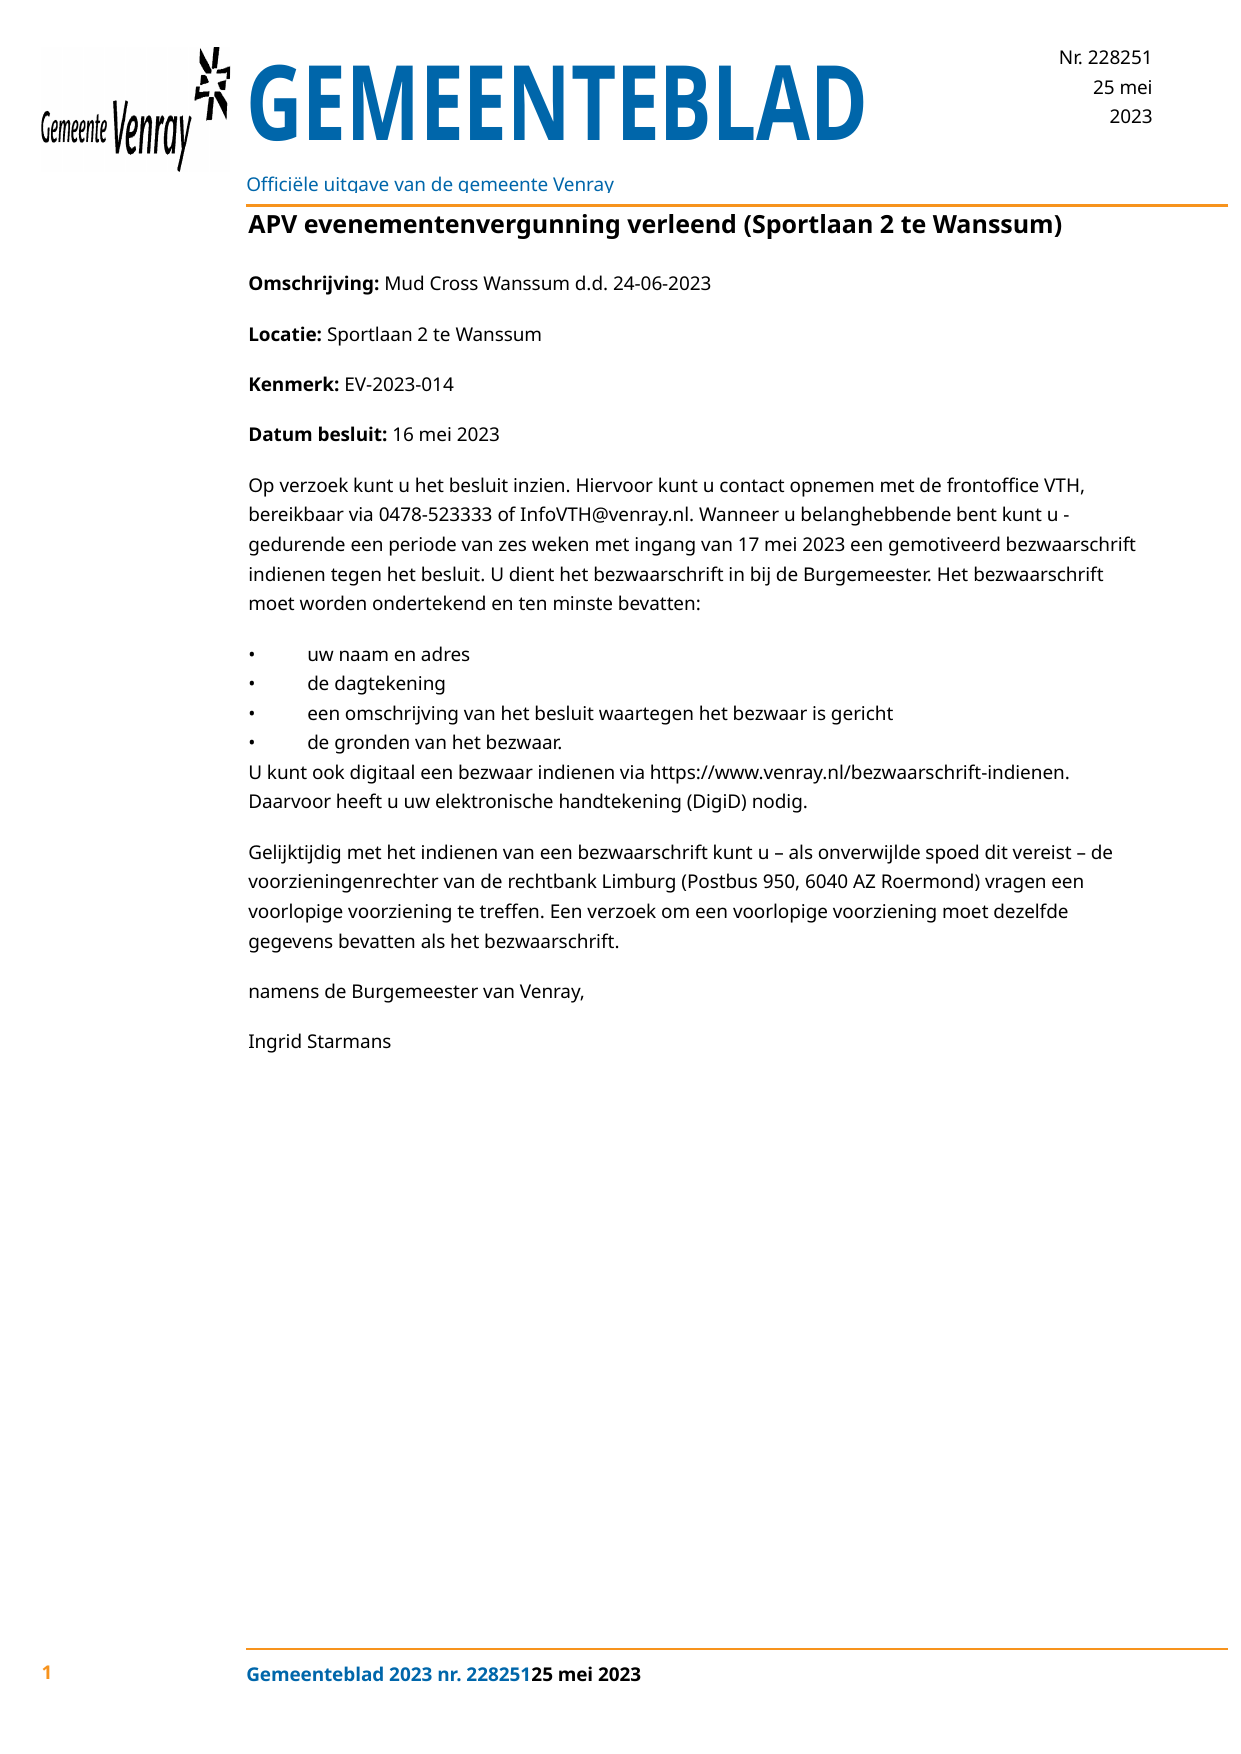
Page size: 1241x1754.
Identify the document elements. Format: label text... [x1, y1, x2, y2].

text Ingrid Starmans [248, 1029, 1152, 1054]
text Gelijktijdig met het indienen van een bezwaarschrift kunt u – als onverwijlde spoed dit vereist – de voorzieningenrechter van de rechtbank Limburg (Postbus 950, 6040 AZ Roermond) vragen een voorlopige voorziening te treffen. Een verzoek om een voorlopige voorziening moet dezelfde gegevens bevatten als het bezwaarschrift. [248, 839, 1152, 953]
list de dagtekening [248, 670, 1152, 696]
picture [41, 47, 231, 172]
text namens de Burgemeester van Venray, [248, 978, 1152, 1004]
list een omschrijving van het besluit waartegen het bezwaar is gericht [248, 700, 1152, 726]
list de gronden van het bezwaar. [248, 729, 1152, 755]
text APV evenementenvergunning verleend (Sportlaan 2 te Wanssum) [248, 207, 1152, 241]
list uw naam en adres [248, 641, 1152, 666]
text Locatie: Sportlaan 2 te Wanssum [248, 321, 1152, 346]
text Omschrijving: Mud Cross Wanssum d.d. 24-06-2023 [248, 270, 1152, 296]
text Kenmerk: EV-2023-014 [248, 371, 1152, 397]
text Op verzoek kunt u het besluit inzien. Hiervoor kunt u contact opnemen met de frontoffice VTH, bereikbaar via 0478-523333 of InfoVTH@venray.nl. Wanneer u belanghebbende bent kunt u - gedurende een periode van zes weken met ingang van 17 mei 2023 een gemotiveerd bezwaarschrift indienen tegen het besluit. U dient het bezwaarschrift in bij de Burgemeester. Het bezwaarschrift moet worden ondertekend en ten minste bevatten: [248, 472, 1152, 616]
text Datum besluit: 16 mei 2023 [248, 422, 1152, 447]
text U kunt ook digitaal een bezwaar indienen via https://www.venray.nl/bezwaarschrift-indienen. Daarvoor heeft u uw elektronische handtekening (DigiD) nodig. [248, 759, 1152, 814]
